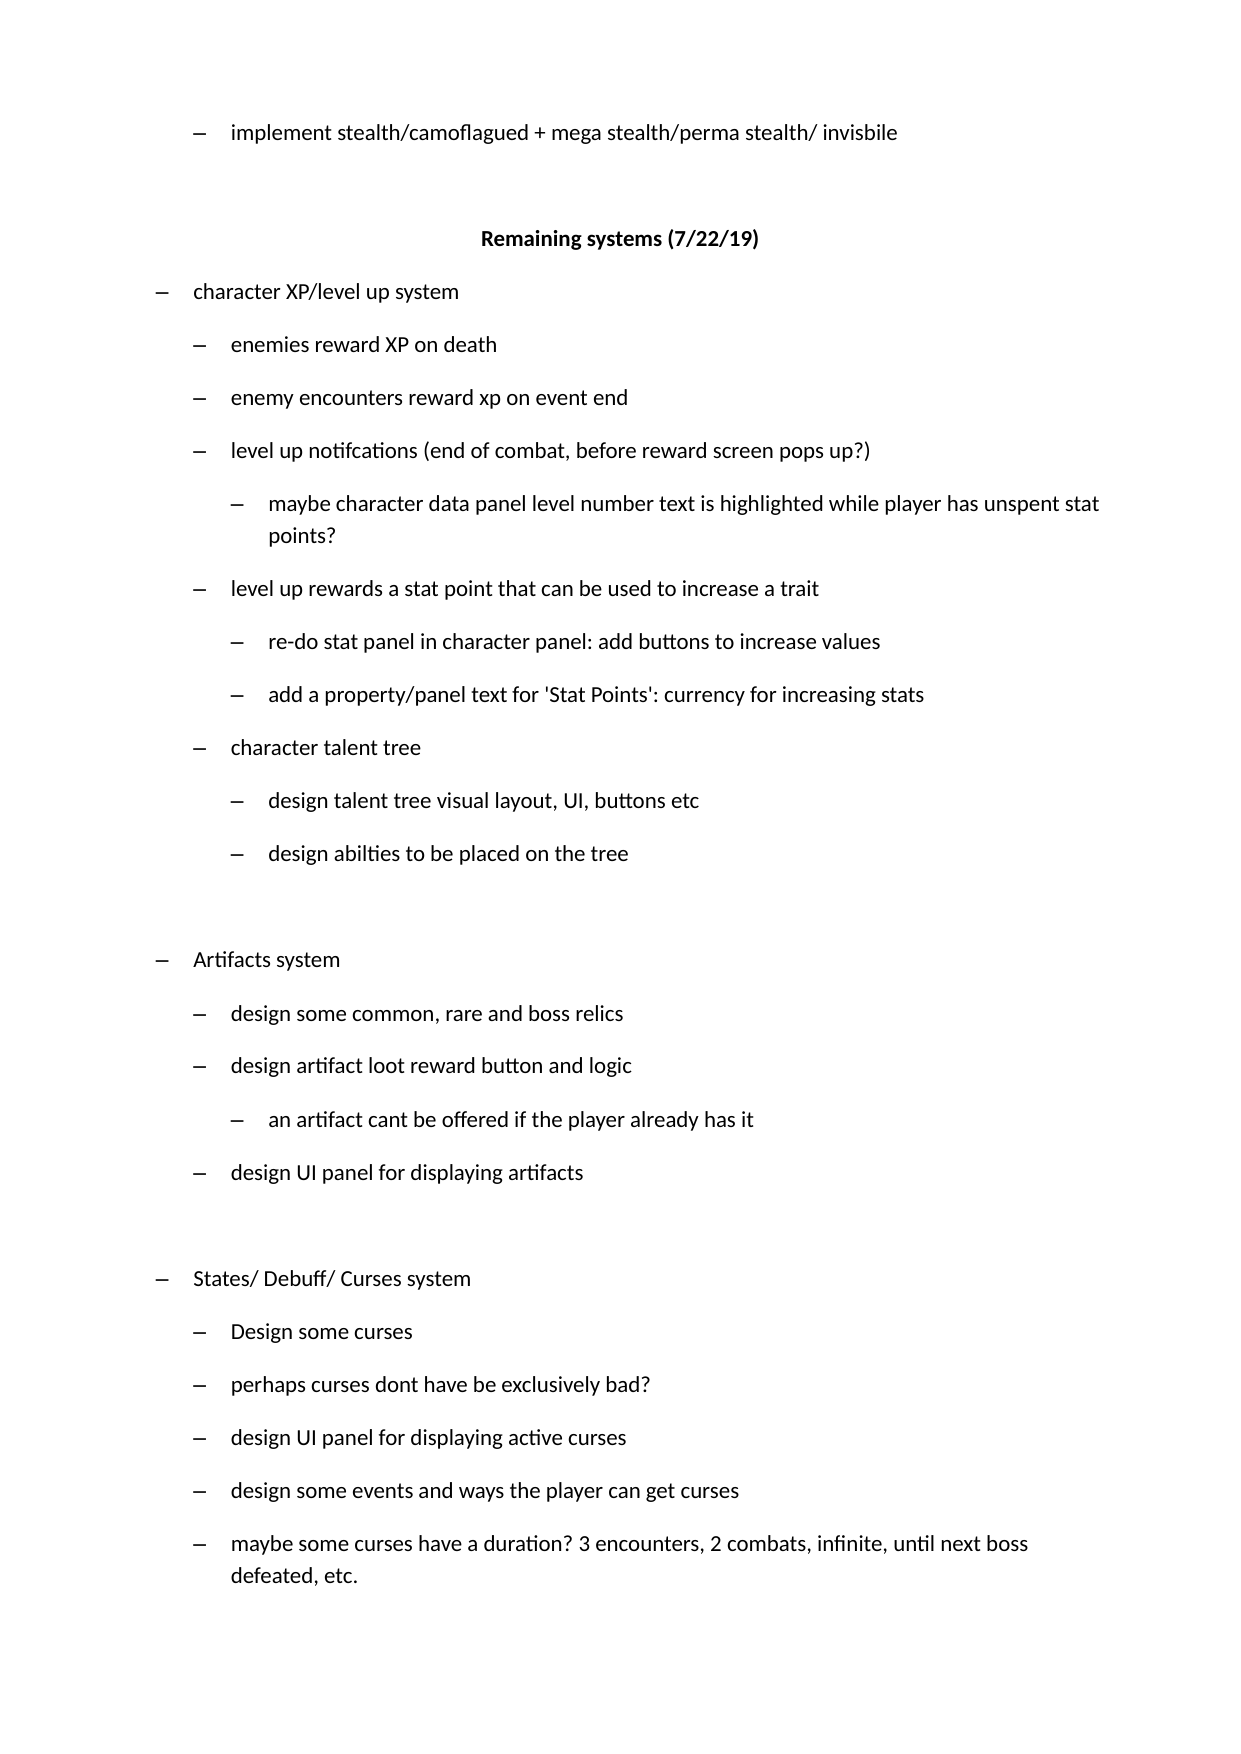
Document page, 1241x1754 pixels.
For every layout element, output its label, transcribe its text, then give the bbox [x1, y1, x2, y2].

list design UI panel for displaying active curses [193, 1423, 1122, 1451]
list design some common, rare and boss relics [193, 999, 1122, 1027]
list States/ Debuff/ Curses system [156, 1264, 1122, 1292]
list Design some curses [193, 1317, 1122, 1345]
list perhaps curses dont have be exclusively bad? [193, 1370, 1122, 1398]
list design some events and ways the player can get curses [193, 1476, 1122, 1504]
list level up notifcations (end of combat, before reward screen pops up?) [193, 436, 1122, 464]
list design talent tree visual layout, UI, buttons etc [231, 787, 1122, 814]
list design artifact loot reward button and logic [193, 1052, 1122, 1080]
list an artifact cant be offered if the player already has it [231, 1105, 1122, 1133]
list maybe character data panel level number text is highlighted while player has unspent stat points? [231, 489, 1122, 549]
text Remaining systems (7/22/19) [118, 224, 1122, 252]
list design abilties to be placed on the tree [231, 839, 1122, 868]
list character XP/level up system [156, 277, 1122, 305]
list enemy encounters reward xp on event end [193, 383, 1122, 411]
list maybe some curses have a duration? 3 encounters, 2 combats, infinite, until next boss defeated, etc. [193, 1529, 1122, 1589]
list design UI panel for displaying artifacts [193, 1158, 1122, 1186]
list enemies reward XP on death [193, 330, 1122, 358]
list character talent tree [193, 733, 1122, 762]
list re-do stat panel in character panel: add buttons to increase values [231, 627, 1122, 656]
list implement stealth/camoflagued + mega stealth/perma stealth/ invisbile [193, 118, 1122, 146]
list level up rewards a stat point that can be used to increase a trait [193, 574, 1122, 602]
list Artifacts system [156, 946, 1122, 974]
list add a property/panel text for 'Stat Points': currency for increasing stats [231, 681, 1122, 708]
